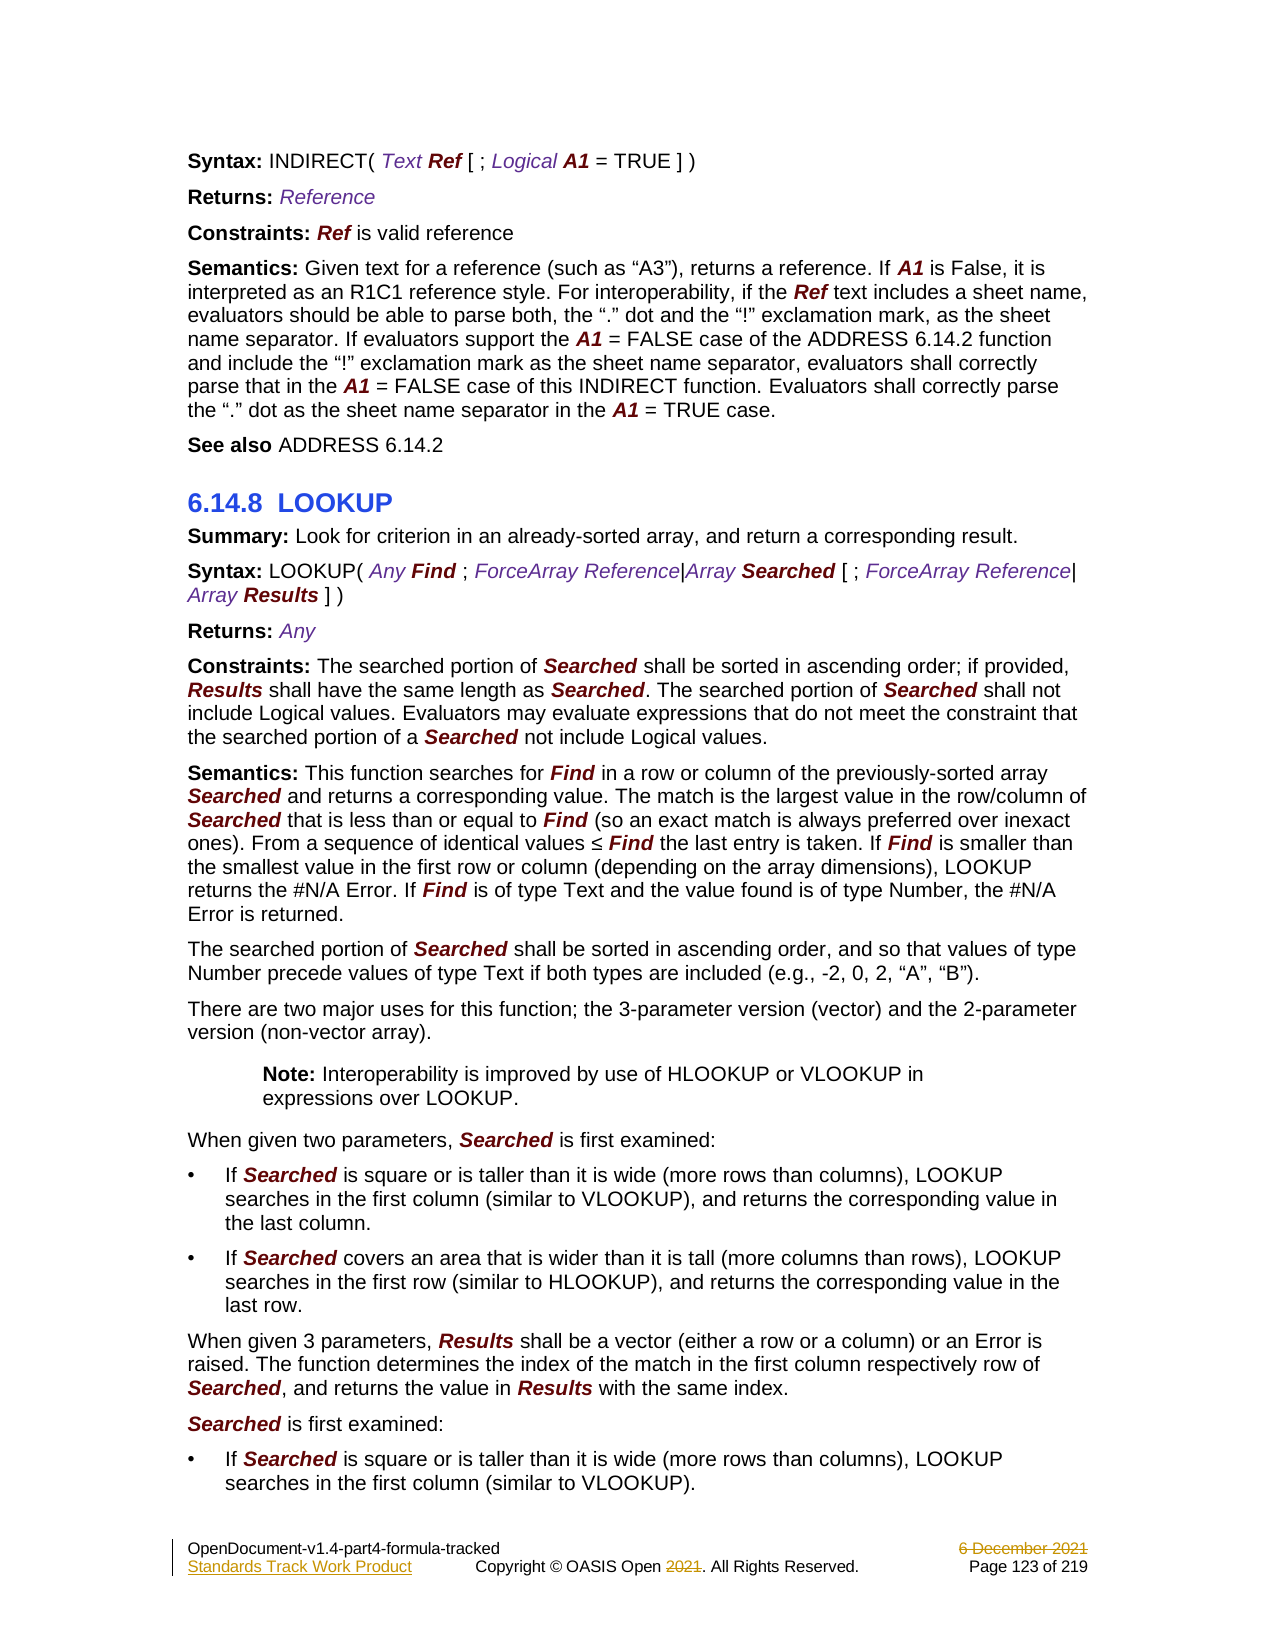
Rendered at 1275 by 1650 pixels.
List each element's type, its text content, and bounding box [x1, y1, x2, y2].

text Searched is first examined: [187, 1412, 1088, 1436]
text The searched portion of Searched shall be sorted in ascending order, and so that values of type Number precede values of type Text if both types are included (e.g., -2, 0, 2, “A”, “B”). [187, 938, 1088, 985]
text Constraints: The searched portion of Searched shall be sorted in ascending order; if provided, Results shall have the same length as Searched. The searched portion of Searched shall not include Logical values. Evaluators may evaluate expressions that do not meet the constraint that the searched portion of a Searched not include Logical values. [187, 655, 1088, 749]
text There are two major uses for this function; the 3-parameter version (vector) and the 2-parameter version (non-vector array). [187, 997, 1088, 1044]
subtitle LOOKUP [187, 488, 1088, 518]
text Summary: Look for criterion in an already-sorted array, and return a corresponding result. [187, 524, 1088, 548]
list If Searched covers an area that is wider than it is tall (more columns than rows), LOOKUP searches in the first row (similar to HLOOKUP), and returns the corresponding value in the last row. [187, 1247, 1088, 1317]
text Semantics: Given text for a reference (such as “A3”), returns a reference. If A1 is False, it is interpreted as an R1C1 reference style. For interoperability, if the Ref text includes a sheet name, evaluators should be able to parse both, the “.” dot and the “!” exclamation mark, as the sheet name separator. If evaluators support the A1 = FALSE case of the ADDRESS 6.14.2 function and include the “!” exclamation mark as the sheet name separator, evaluators shall correctly parse that in the A1 = FALSE case of this INDIRECT function. Evaluators shall correctly parse the “.” dot as the sheet name separator in the A1 = TRUE case. [187, 257, 1088, 422]
text Syntax: INDIRECT( Text Ref [ ; Logical A1 = TRUE ] ) [187, 150, 1088, 173]
text See also ADDRESS 6.14.2 [187, 434, 1088, 457]
text When given 3 parameters, Results shall be a vector (either a row or a column) or an Error is raised. The function determines the index of the match in the first column respectively row of Searched, and returns the value in Results with the same index. [187, 1329, 1088, 1400]
text Returns: Any [187, 619, 1088, 643]
text Semantics: This function searches for Find in a row or column of the previously-sorted array Searched and returns a corresponding value. The match is the largest value in the row/column of Searched that is less than or equal to Find (so an exact match is always preferred over inexact ones). From a sequence of identical values ≤ Find the last entry is taken. If Find is smaller than the smallest value in the first row or column (depending on the array dimensions), LOOKUP returns the #N/A Error. If Find is of type Text and the value found is of type Number, the #N/A Error is returned. [187, 761, 1088, 926]
text Constraints: Ref is valid reference [187, 221, 1088, 245]
text When given two parameters, Searched is first examined: [187, 1128, 1088, 1152]
list If Searched is square or is taller than it is wide (more rows than columns), LOOKUP searches in the first column (similar to VLOOKUP). [187, 1448, 1088, 1495]
text Note: Interoperability is improved by use of HLOOKUP or VLOOKUP in expressions over LOOKUP. [262, 1063, 1013, 1110]
text Returns: Reference [187, 186, 1088, 209]
text Syntax: LOOKUP( Any Find ; ForceArray Reference|Array Searched [ ; ForceArray Reference|Array Results ] ) [187, 560, 1088, 607]
list If Searched is square or is taller than it is wide (more rows than columns), LOOKUP searches in the first column (similar to VLOOKUP), and returns the corresponding value in the last column. [187, 1164, 1088, 1234]
